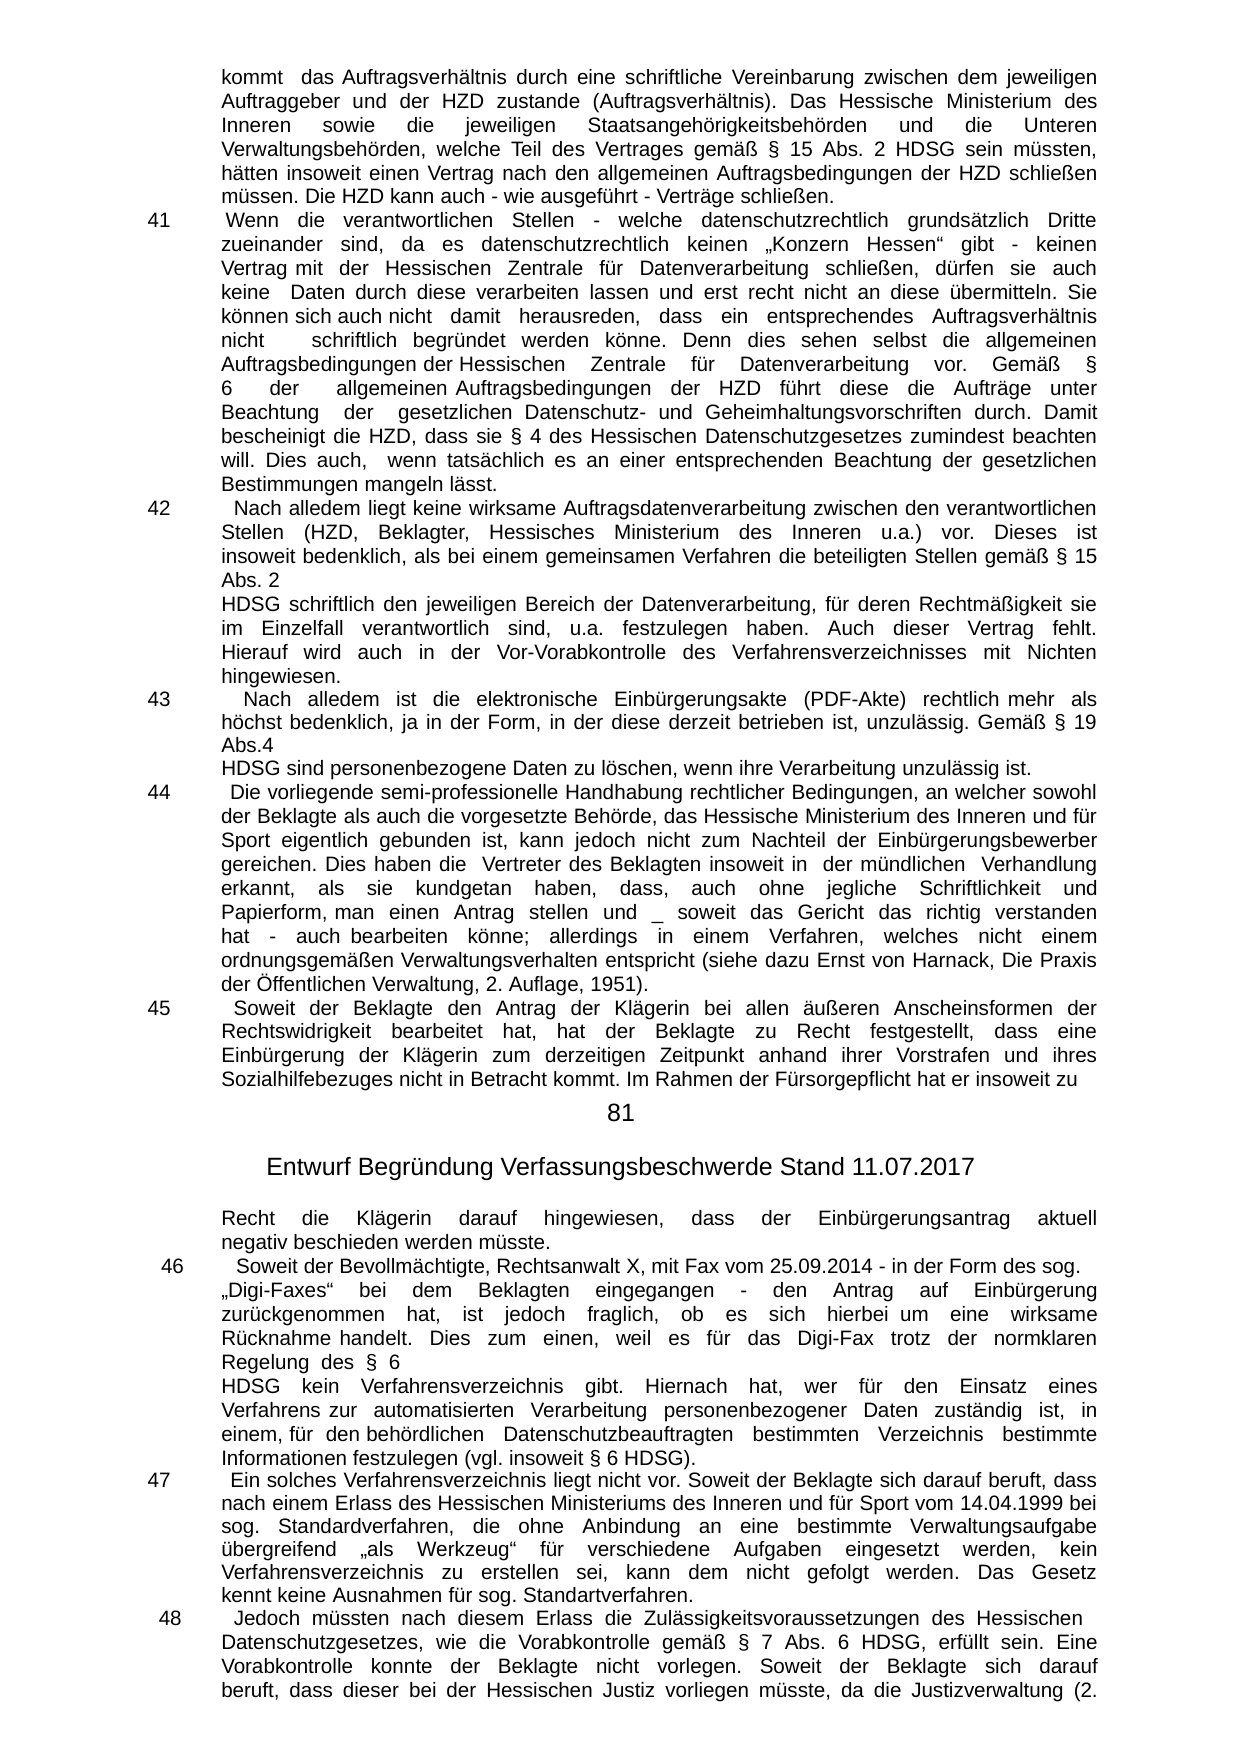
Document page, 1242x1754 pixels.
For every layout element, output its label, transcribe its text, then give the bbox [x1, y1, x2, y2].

text Datenschutzgesetzes, wie die Vorabkontrolle gemäß § 7 Abs. 6 HDSG, erfüllt sein. Eine Vorabkontrolle konnte der Beklagte nicht vorlegen. Soweit der Beklagte sich darauf beruft, dass dieser bei der Hessischen Justiz vorliegen müsste, da die Justizverwaltung (2. [221, 1630, 1098, 1702]
text 41 Wenn die verantwortlichen Stellen - welche datenschutzrechtlich grundsätzlich Dritte zueinander sind, da es datenschutzrechtlich keinen „Konzern Hessen“ gibt - keinen Vertrag mit der Hessischen Zentrale für Datenverarbeitung schließen, dürfen sie auch keine Daten durch diese verarbeiten lassen und erst recht nicht an diese übermitteln. Sie können sich auch nicht damit herausreden, dass ein entsprechendes Auftragsverhältnis nicht schriftlich begründet werden könne. Denn dies sehen selbst die allgemeinen Auftragsbedingungen der Hessischen Zentrale für Datenverarbeitung vor. Gemäß § 6 der allgemeinen Auftragsbedingungen der HZD führt diese die Aufträge unter Beachtung der gesetzlichen Datenschutz- und Geheimhaltungsvorschriften durch. Damit bescheinigt die HZD, dass sie § 4 des Hessischen Datenschutzgesetzes zumindest beachten will. Dies auch, wenn tatsächlich es an einer entsprechenden Beachtung der gesetzlichen Bestimmungen mangeln lässt. [147, 208, 1097, 496]
text HDSG kein Verfahrensverzeichnis gibt. Hiernach hat, wer für den Einsatz eines Verfahrens zur automatisierten Verarbeitung personenbezogener Daten zuständig ist, in einem, für den behördlichen Datenschutzbeauftragten bestimmten Verzeichnis bestimmte Informationen festzulegen (vgl. insoweit § 6 HDSG). [221, 1374, 1097, 1469]
text 42 Nach alledem liegt keine wirksame Auftragsdatenverarbeitung zwischen den verantwortlichen Stellen (HZD, Beklagter, Hessisches Ministerium des Inneren u.a.) vor. Dieses ist insoweit bedenklich, als bei einem gemeinsamen Verfahren die beteiligten Stellen gemäß § 15 Abs. 2 [147, 496, 1097, 592]
text HDSG schriftlich den jeweiligen Bereich der Datenverarbeitung, für deren Rechtmäßigkeit sie im Einzelfall verantwortlich sind, u.a. festzulegen haben. Auch dieser Vertrag fehlt. Hierauf wird auch in der Vor-Vorabkontrolle des Verfahrensverzeichnisses mit Nichten hingewiesen. [221, 592, 1097, 688]
text 44 Die vorliegende semi-professionelle Handhabung rechtlicher Bedingungen, an welcher sowohl der Beklagte als auch die vorgesetzte Behörde, das Hessische Ministerium des Inneren und für Sport eigentlich gebunden ist, kann jedoch nicht zum Nachteil der Einbürgerungsbewerber gereichen. Dies haben die Vertreter des Beklagten insoweit in der mündlichen Verhandlung erkannt, als sie kundgetan haben, dass, auch ohne jegliche Schriftlichkeit und Papierform, man einen Antrag stellen und _ soweit das Gericht das richtig verstanden hat - auch bearbeiten könne; allerdings in einem Verfahren, welches nicht einem ordnungsgemäßen Verwaltungsverhalten entspricht (siehe dazu Ernst von Harnack, Die Praxis der Öffentlichen Verwaltung, 2. Auflage, 1951). [147, 780, 1097, 995]
text 45 Soweit der Beklagte den Antrag der Klägerin bei allen äußeren Anscheinsformen der Rechtswidrigkeit bearbeitet hat, hat der Beklagte zu Recht festgestellt, dass eine Einbürgerung der Klägerin zum derzeitigen Zeitpunkt anhand ihrer Vorstrafen und ihres Sozialhilfebezuges nicht in Betracht kommt. Im Rahmen der Fürsorgepflicht hat er insoweit zu [147, 995, 1097, 1091]
text 81 [602, 1098, 639, 1127]
text HDSG sind personenbezogene Daten zu löschen, wenn ihre Verarbeitung unzulässig ist. [221, 757, 1044, 780]
text kommt das Auftragsverhältnis durch eine schriftliche Vereinbarung zwischen dem jeweiligen Auftraggeber und der HZD zustande (Auftragsverhältnis). Das Hessische Ministerium des Inneren sowie die jeweiligen Staatsangehörigkeitsbehörden und die Unteren Verwaltungsbehörden, welche Teil des Vertrages gemäß § 15 Abs. 2 HDSG sein müssten, hätten insoweit einen Vertrag nach den allgemeinen Auftragsbedingungen der HZD schließen müssen. Die HZD kann auch - wie ausgeführt - Verträge schließen. [147, 64, 1097, 208]
text Recht die Klägerin darauf hingewiesen, dass der Einbürgerungsantrag aktuell negativ beschieden werden müsste. [221, 1206, 1097, 1254]
text 46 Soweit der Bevollmächtigte, Rechtsanwalt X, mit Fax vom 25.09.2014 - in der Form des sog. [144, 1254, 1098, 1278]
text Entwurf Begründung Verfassungsbeschwerde Stand 11.07.2017 [259, 1152, 982, 1181]
text 47 Ein solches Verfahrensverzeichnis liegt nicht vor. Soweit der Beklagte sich darauf beruft, dass nach einem Erlass des Hessischen Ministeriums des Inneren und für Sport vom 14.04.1999 bei sog. Standardverfahren, die ohne Anbindung an eine bestimmte Verwaltungsaufgabe übergreifend „als Werkzeug“ für verschiedene Aufgaben eingesetzt werden, kein Verfahrensverzeichnis zu erstellen sei, kann dem nicht gefolgt werden. Das Gesetz kennt keine Ausnahmen für sog. Standartverfahren. [147, 1469, 1097, 1607]
text „Digi-Faxes“ bei dem Beklagten eingegangen - den Antrag auf Einbürgerung zurückgenommen hat, ist jedoch fraglich, ob es sich hierbei um eine wirksame Rücknahme handelt. Dies zum einen, weil es für das Digi-Fax trotz der normklaren Regelung des § 6 [221, 1278, 1098, 1374]
text 43 Nach alledem ist die elektronische Einbürgerungsakte (PDF-Akte) rechtlich mehr als höchst bedenklich, ja in der Form, in der diese derzeit betrieben ist, unzulässig. Gemäß § 19 Abs.4 [147, 688, 1097, 757]
text 48 Jedoch müssten nach diesem Erlass die Zulässigkeitsvoraussetzungen des Hessischen [144, 1607, 1097, 1630]
